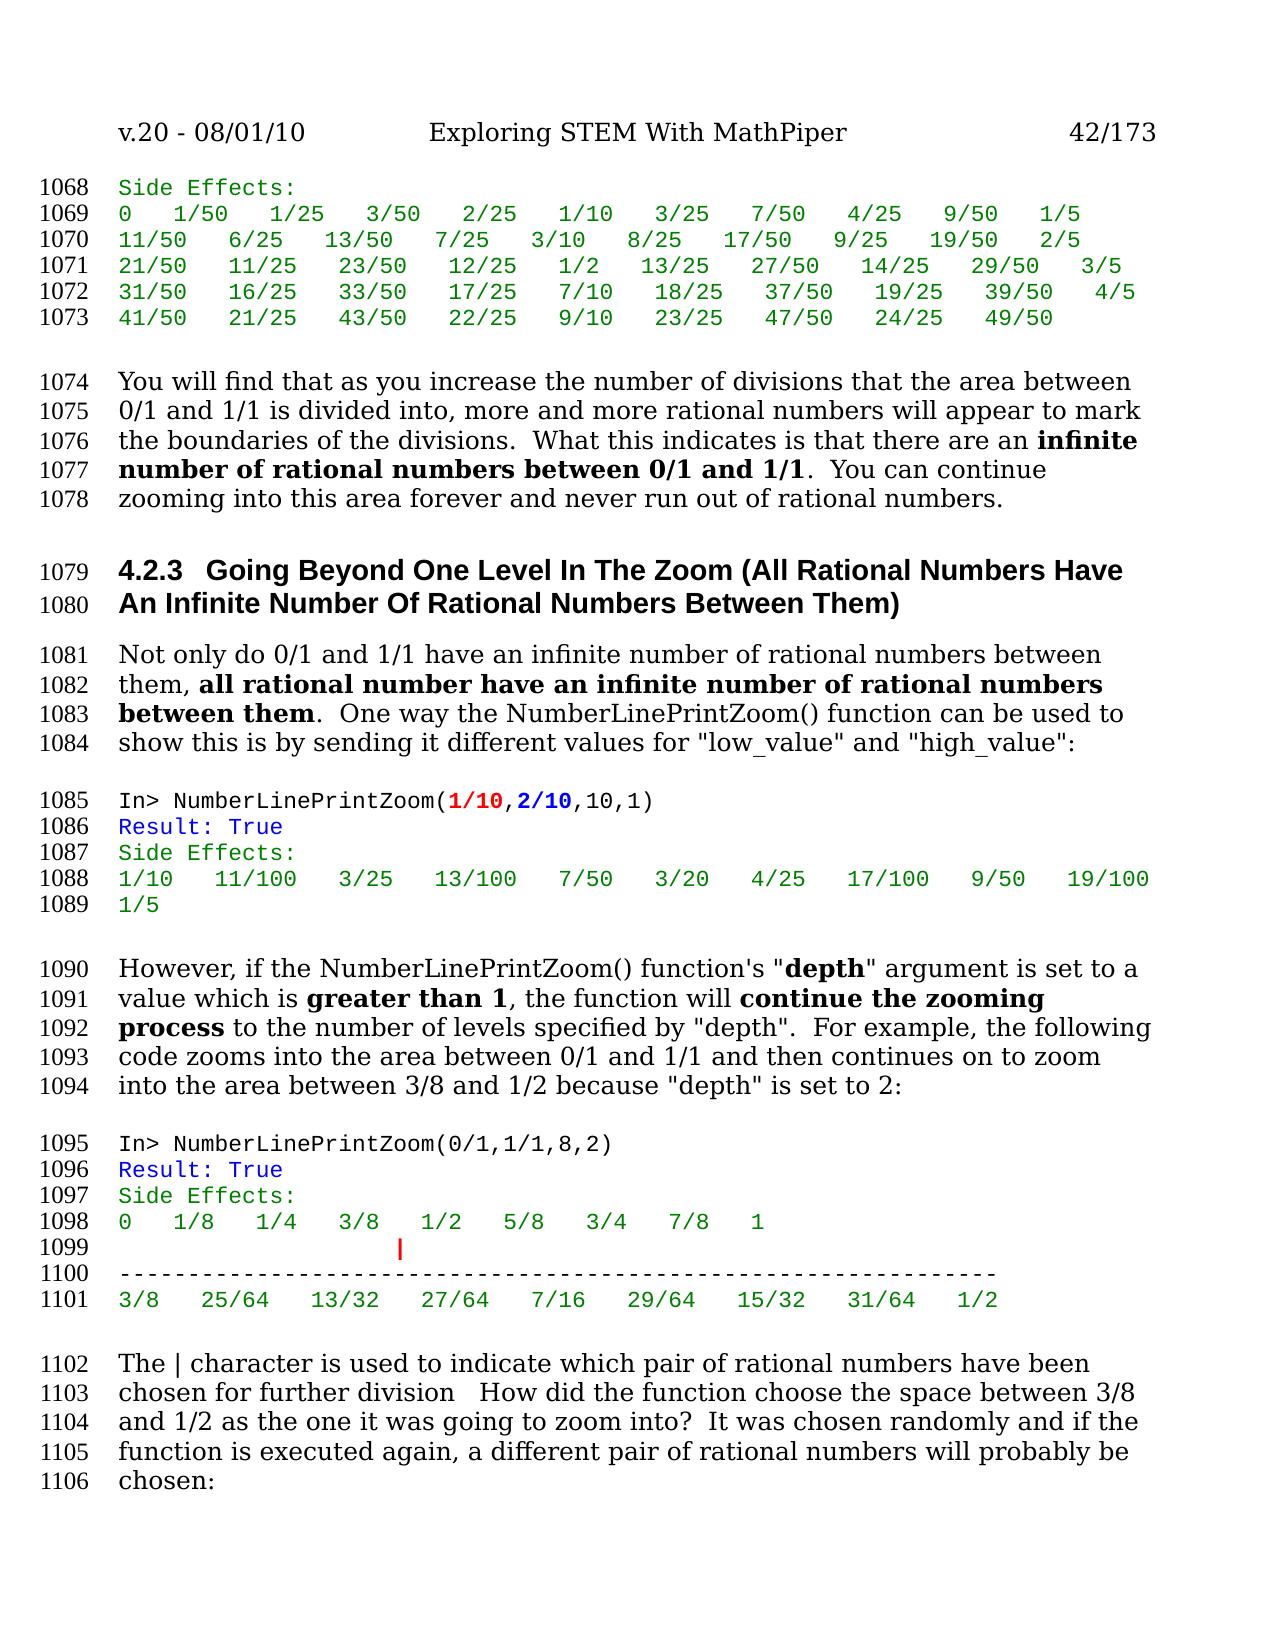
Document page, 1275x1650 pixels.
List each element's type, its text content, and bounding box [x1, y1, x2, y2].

text | [118, 1236, 1157, 1262]
text In> NumberLinePrintZoom(0/1,1/1,8,2) [118, 1133, 1157, 1159]
text Not only do 0/1 and 1/1 have an infinite number of rational numbers between them, all rational number have an infinite number of rational numbers between them. One way the NumberLinePrintZoom() function can be used to show this is by sending it different values for "low_value" and "high_value": [118, 641, 1157, 758]
text Side Effects: [118, 842, 1157, 867]
text In> NumberLinePrintZoom(1/10,2/10,10,1) [118, 790, 1157, 816]
text 1/10 11/100 3/25 13/100 7/50 3/20 4/25 17/100 9/50 19/100 1/5 [118, 867, 1157, 919]
text You will find that as you increase the number of divisions that the area between 0/1 and 1/1 is divided into, more and more rational numbers will appear to mark the boundaries of the divisions. What this indicates is that there are an infinite number of rational numbers between 0/1 and 1/1. You can continue zooming into this area forever and never run out of rational numbers. [118, 367, 1157, 513]
text However, if the NumberLinePrintZoom() function's "depth" argument is set to a value which is greater than 1, the function will continue the zooming process to the number of levels specified by "depth". For example, the following code zooms into the area between 0/1 and 1/1 and then continues on to zoom into the area between 3/8 and 1/2 because "depth" is set to 2: [118, 954, 1157, 1101]
text Side Effects: [118, 177, 1157, 203]
text 3/8 25/64 13/32 27/64 7/16 29/64 15/32 31/64 1/2 [118, 1288, 1157, 1314]
text 0 1/8 1/4 3/8 1/2 5/8 3/4 7/8 1 [118, 1211, 1157, 1236]
text Side Effects: [118, 1184, 1157, 1211]
subtitle Going Beyond One Level In The Zoom (All Rational Numbers Have An Infinite Number Of Rational Numbers Between Them) [118, 553, 1157, 620]
text The | character is used to indicate which pair of rational numbers have been chosen for further division How did the function choose the space between 3/8 and 1/2 as the one it was going to zoom into? It was chosen randomly and if the function is executed again, a different pair of rational numbers will probably be chosen: [118, 1349, 1157, 1495]
text 0 1/50 1/25 3/50 2/25 1/10 3/25 7/50 4/25 9/50 1/5 11/50 6/25 13/50 7/25 3/10 8/25 17/50 9/25 19/50 2/5 21/50 11/25 23/50 12/25 1/2 13/25 27/50 14/25 29/50 3/5 31/50 16/25 33/50 17/25 7/10 18/25 37/50 19/25 39/50 4/5 41/50 21/25 43/50 22/25 9/10 23/25 47/50 24/25 49/50 [118, 203, 1157, 332]
text Result: True [118, 1159, 1157, 1184]
text ---------------------------------------------------------------- [118, 1262, 1157, 1288]
text Result: True [118, 816, 1157, 842]
